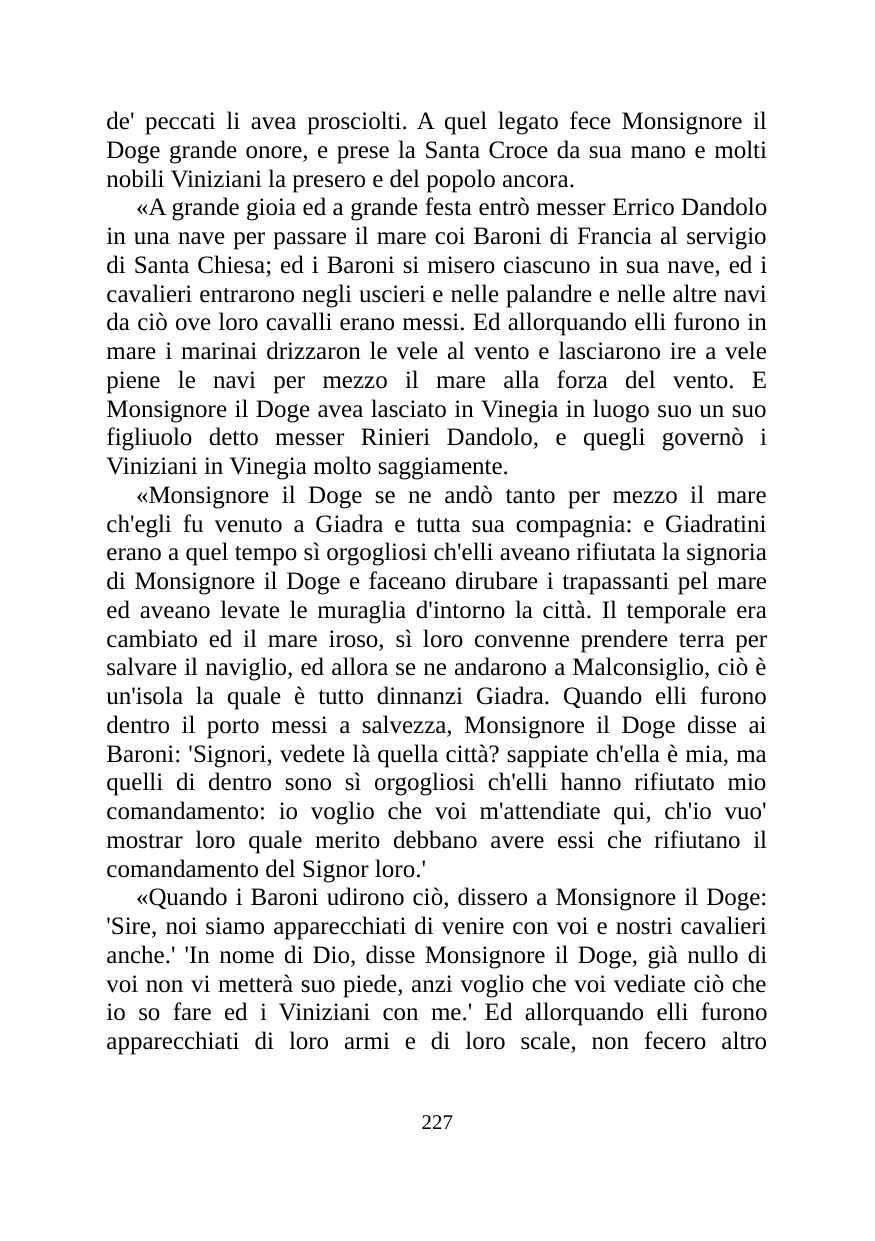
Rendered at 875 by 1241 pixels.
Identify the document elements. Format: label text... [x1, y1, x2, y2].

text «A grande gioia ed a grande festa entrò messer Errico Dandolo in una nave per passare il mare coi Baroni di Francia al servigio di Santa Chiesa; ed i Baroni si misero ciascuno in sua nave, ed i cavalieri entrarono negli uscieri e nelle palandre e nelle altre navi da ciò ove loro cavalli erano messi. Ed allorquando elli furono in mare i marinai drizzaron le vele al vento e lasciarono ire a vele piene le navi per mezzo il mare alla forza del vento. E Monsignore il Doge avea lasciato in Vinegia in luogo suo un suo figliuolo detto messer Rinieri Dandolo, e quegli governò i Viniziani in Vinegia molto saggiamente. [106, 192, 768, 480]
text «Monsignore il Doge se ne andò tanto per mezzo il mare ch'egli fu venuto a Giadra e tutta sua compagnia: e Giadratini erano a quel tempo sì orgogliosi ch'elli aveano rifiutata la signoria di Monsignore il Doge e faceano dirubare i trapassanti pel mare ed aveano levate le muraglia d'intorno la città. Il temporale era cambiato ed il mare iroso, sì loro convenne prendere terra per salvare il naviglio, ed allora se ne andarono a Malconsiglio, ciò è un'isola la quale è tutto dinnanzi Giadra. Quando elli furono dentro il porto messi a salvezza, Monsignore il Doge disse ai Baroni: 'Signori, vedete là quella città? sappiate ch'ella è mia, ma quelli di dentro sono sì orgogliosi ch'elli hanno rifiutato mio comandamento: io voglio che voi m'attendiate qui, ch'io vuo' mostrar loro quale merito debbano avere essi che rifiutano il comandamento del Signor loro.' [106, 480, 768, 882]
text de' peccati li avea prosciolti. A quel legato fece Monsignore il Doge grande onore, e prese la Santa Croce da sua mano e molti nobili Viniziani la presero e del popolo ancora. [106, 106, 768, 192]
text «Quando i Baroni udirono ciò, dissero a Monsignore il Doge: 'Sire, noi siamo apparecchiati di venire con voi e nostri cavalieri anche.' 'In nome di Dio, disse Monsignore il Doge, già nullo di voi non vi metterà suo piede, anzi voglio che voi vediate ciò che io so fare ed i Viniziani con me.' Ed allorquando elli furono apparecchiati di loro armi e di loro scale, non fecero altro [106, 882, 768, 1055]
